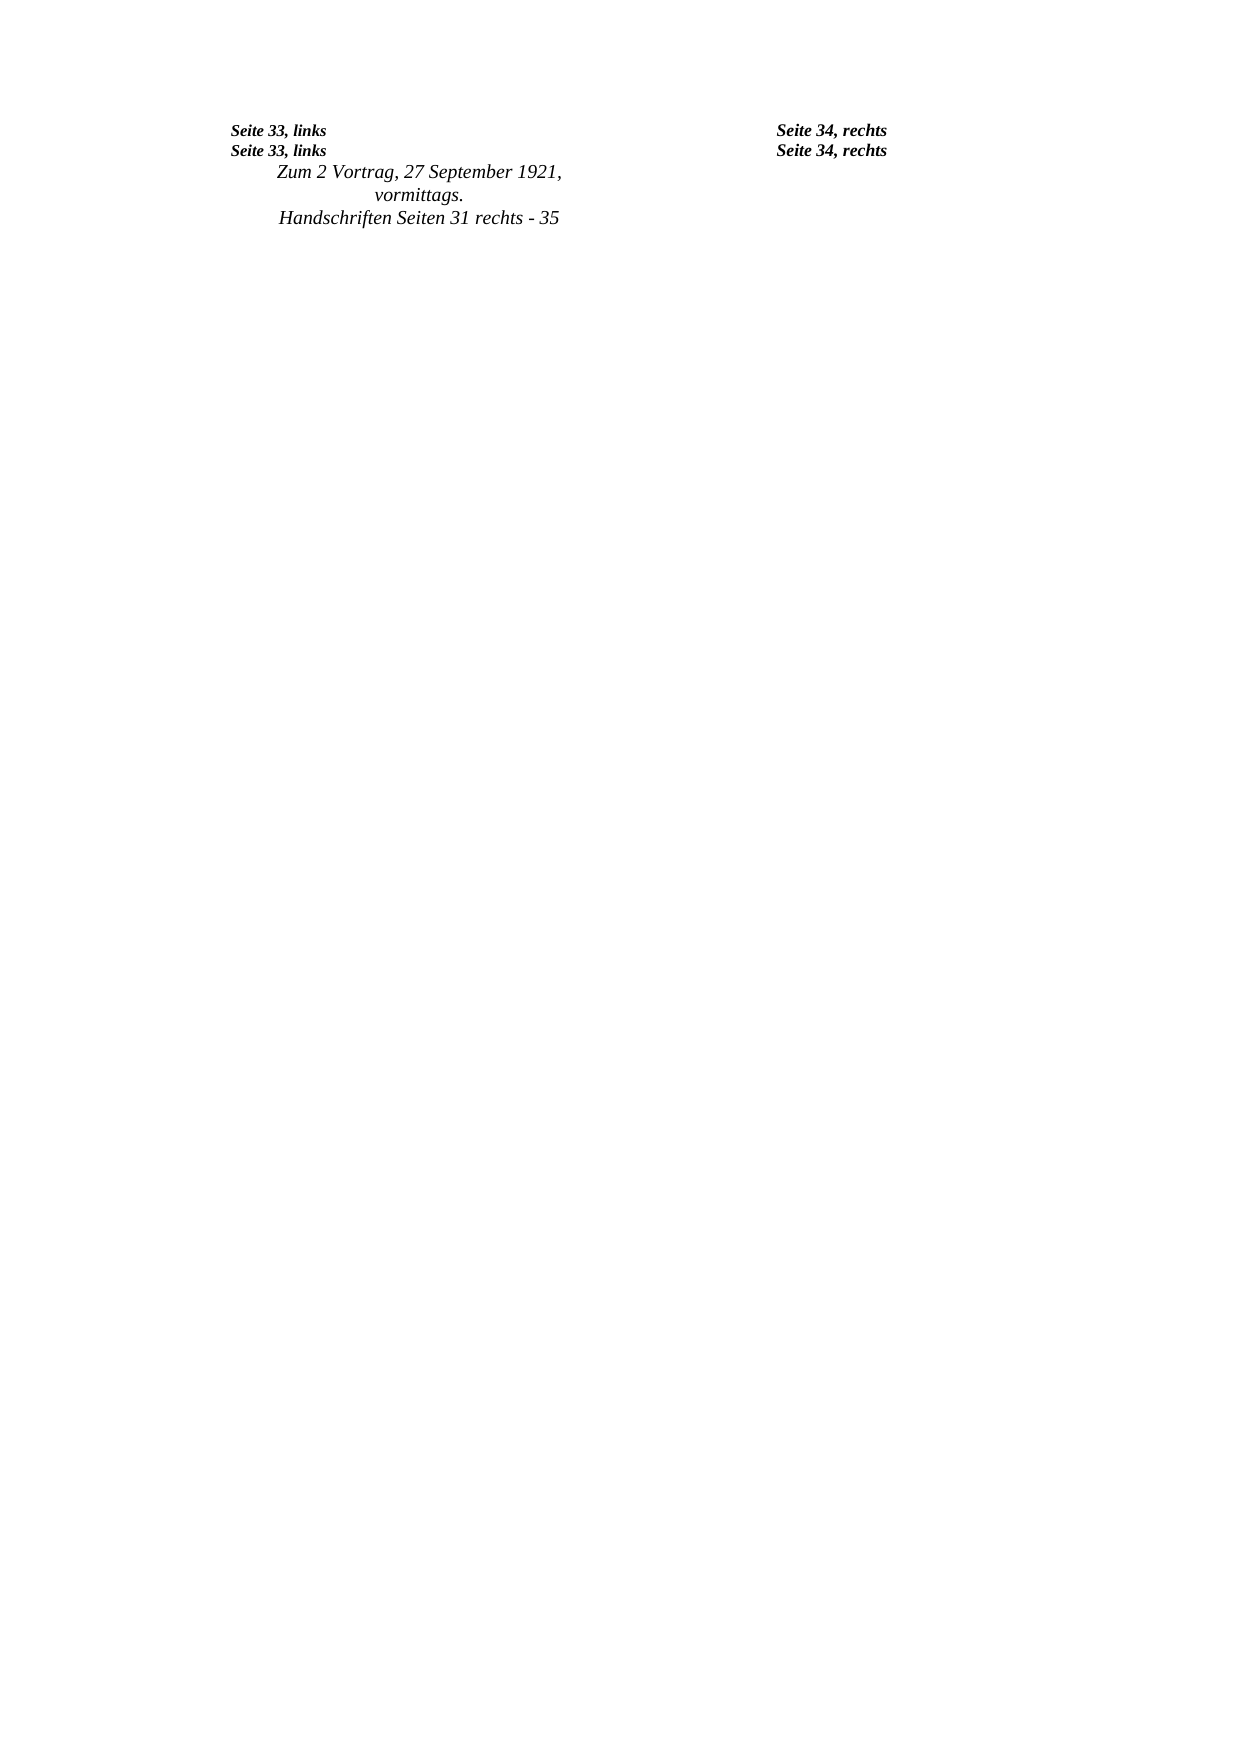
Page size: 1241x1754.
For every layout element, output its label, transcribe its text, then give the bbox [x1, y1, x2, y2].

text Zum 2 Vortrag, 27 September 1921, vormittags. Handschriften Seiten 31 rechts - 35 [231, 160, 609, 229]
